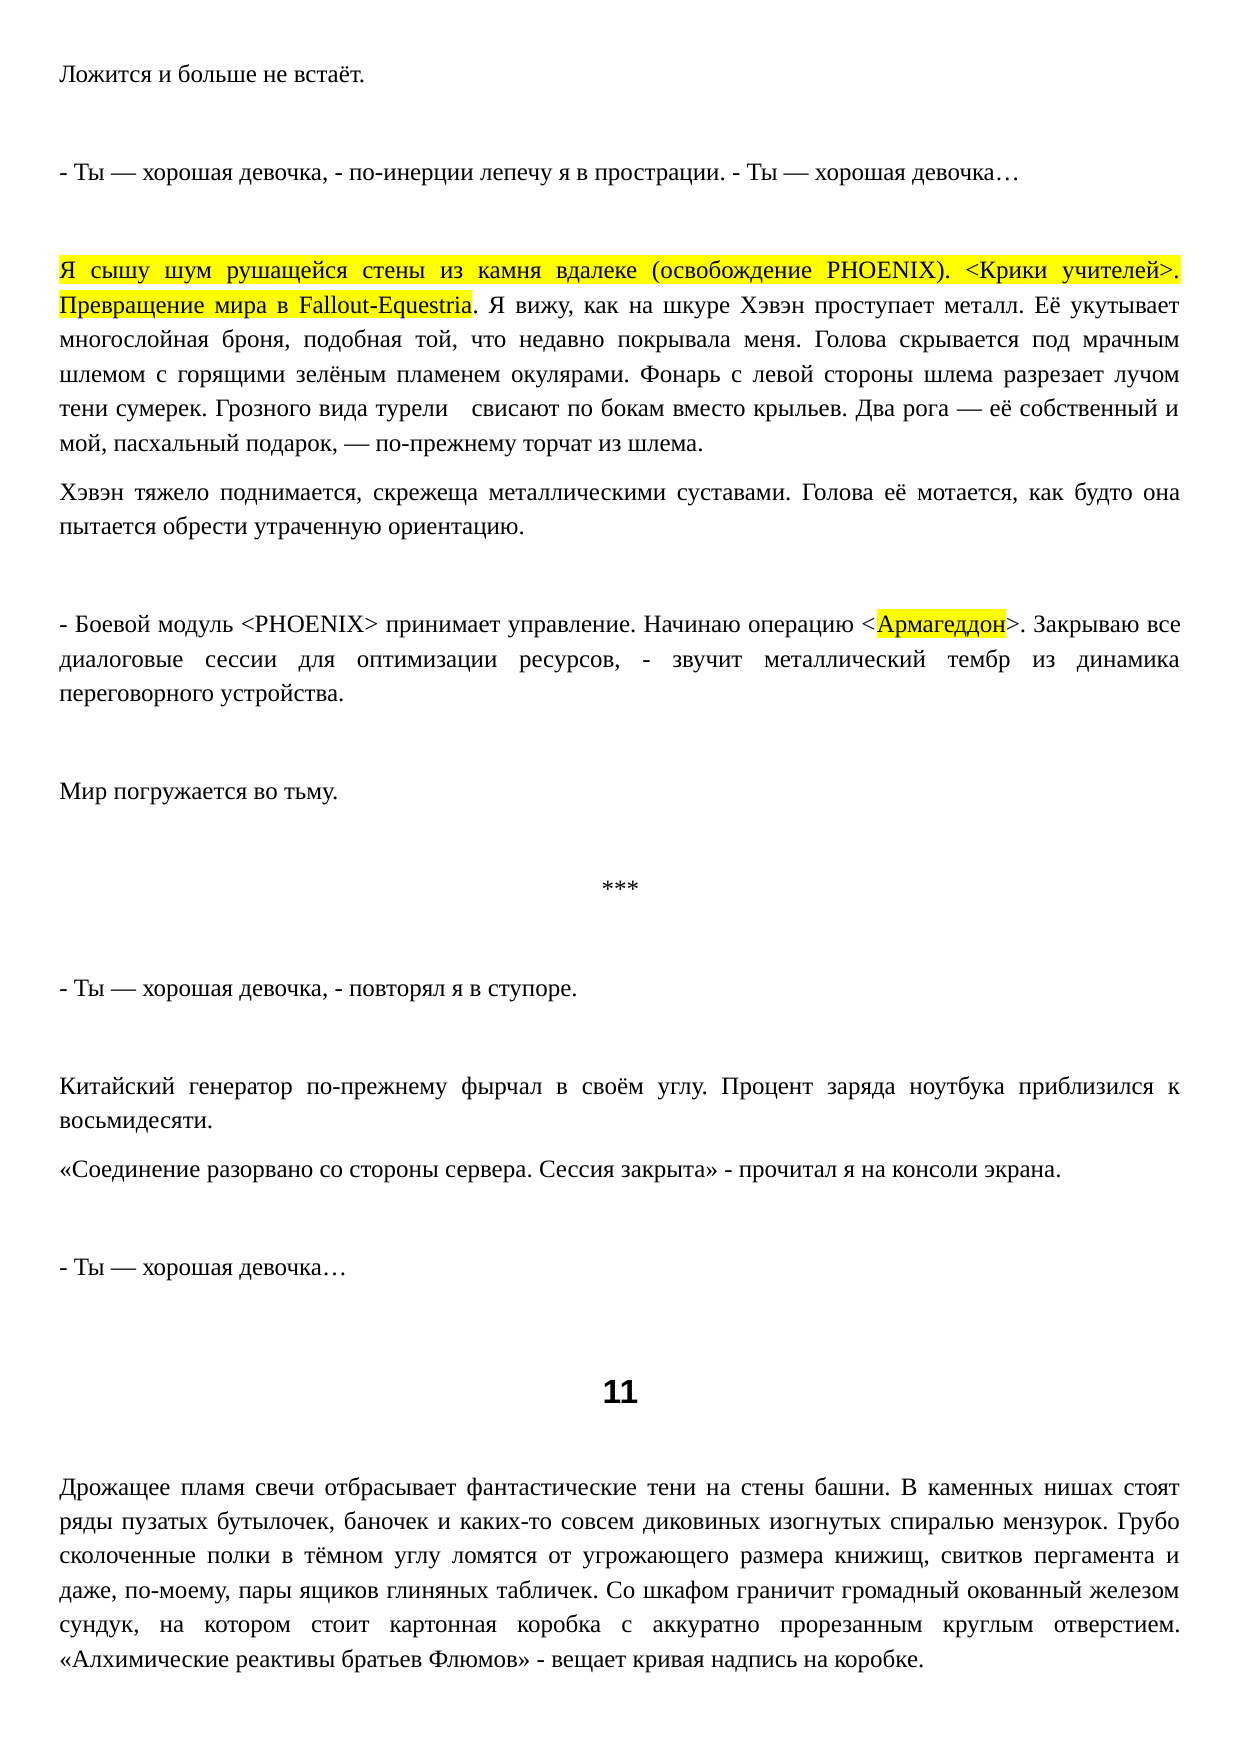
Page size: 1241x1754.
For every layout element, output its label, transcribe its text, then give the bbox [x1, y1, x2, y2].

text - Боевой модуль <PHOENIX> принимает управление. Начинаю операцию <Армагеддон>. Закрываю все диалоговые сессии для оптимизации ресурсов, - звучит металлический тембр из динамика переговорного устройства. [59, 609, 1181, 707]
subtitle 11 [59, 1371, 1181, 1410]
text - Ты — хорошая девочка, - по-инерции лепечу я в прострации. - Ты — хорошая девочка… [59, 157, 1181, 186]
text Я сышу шум рушащейся стены из камня вдалеке (освобождение PHOENIX). <Крики учителей>. Превращение мира в Fallout-Equestria. Я вижу, как на шкуре Хэвэн проступает металл. Её укутывает многослойная броня, подобная той, что недавно покрывала меня. Голова скрывается под мрачным шлемом с горящими зелёным пламенем окулярами. Фонарь с левой стороны шлема разрезает лучом тени сумерек. Грозного вида турели свисают по бокам вместо крыльев. Два рога — её собственный и мой, пасхальный подарок, — по-прежнему торчат из шлема. [59, 255, 1181, 456]
text - Ты — хорошая девочка, - повторял я в ступоре. [59, 973, 1181, 1001]
text Ложится и больше не встаёт. [59, 59, 1181, 88]
text Китайский генератор по-прежнему фырчал в своём углу. Процент заряда ноутбука приблизился к восьмидесяти. [59, 1071, 1181, 1134]
text «Соединение разорвано со стороны сервера. Сессия закрыта» - прочитал я на консоли экрана. [59, 1154, 1181, 1183]
text Мир погружается во тьму. [59, 776, 1181, 805]
text - Ты — хорошая девочка… [59, 1252, 1181, 1281]
text *** [59, 874, 1181, 903]
text Дрожащее пламя свечи отбрасывает фантастические тени на стены башни. В каменных нишах стоят ряды пузатых бутылочек, баночек и каких-то совсем диковиных изогнутых спиралью мензурок. Грубо сколоченные полки в тёмном углу ломятся от угрожающего размера книжищ, свитков пергамента и даже, по-моему, пары ящиков глиняных табличек. Со шкафом граничит громадный окованный железом сундук, на котором стоит картонная коробка с аккуратно прорезанным круглым отверстием. «Алхимические реактивы братьев Флюмов» - вещает кривая надпись на коробке. [59, 1472, 1181, 1673]
text Хэвэн тяжело поднимается, скрежеща металлическими суставами. Голова её мотается, как будто она пытается обрести утраченную ориентацию. [59, 477, 1181, 540]
